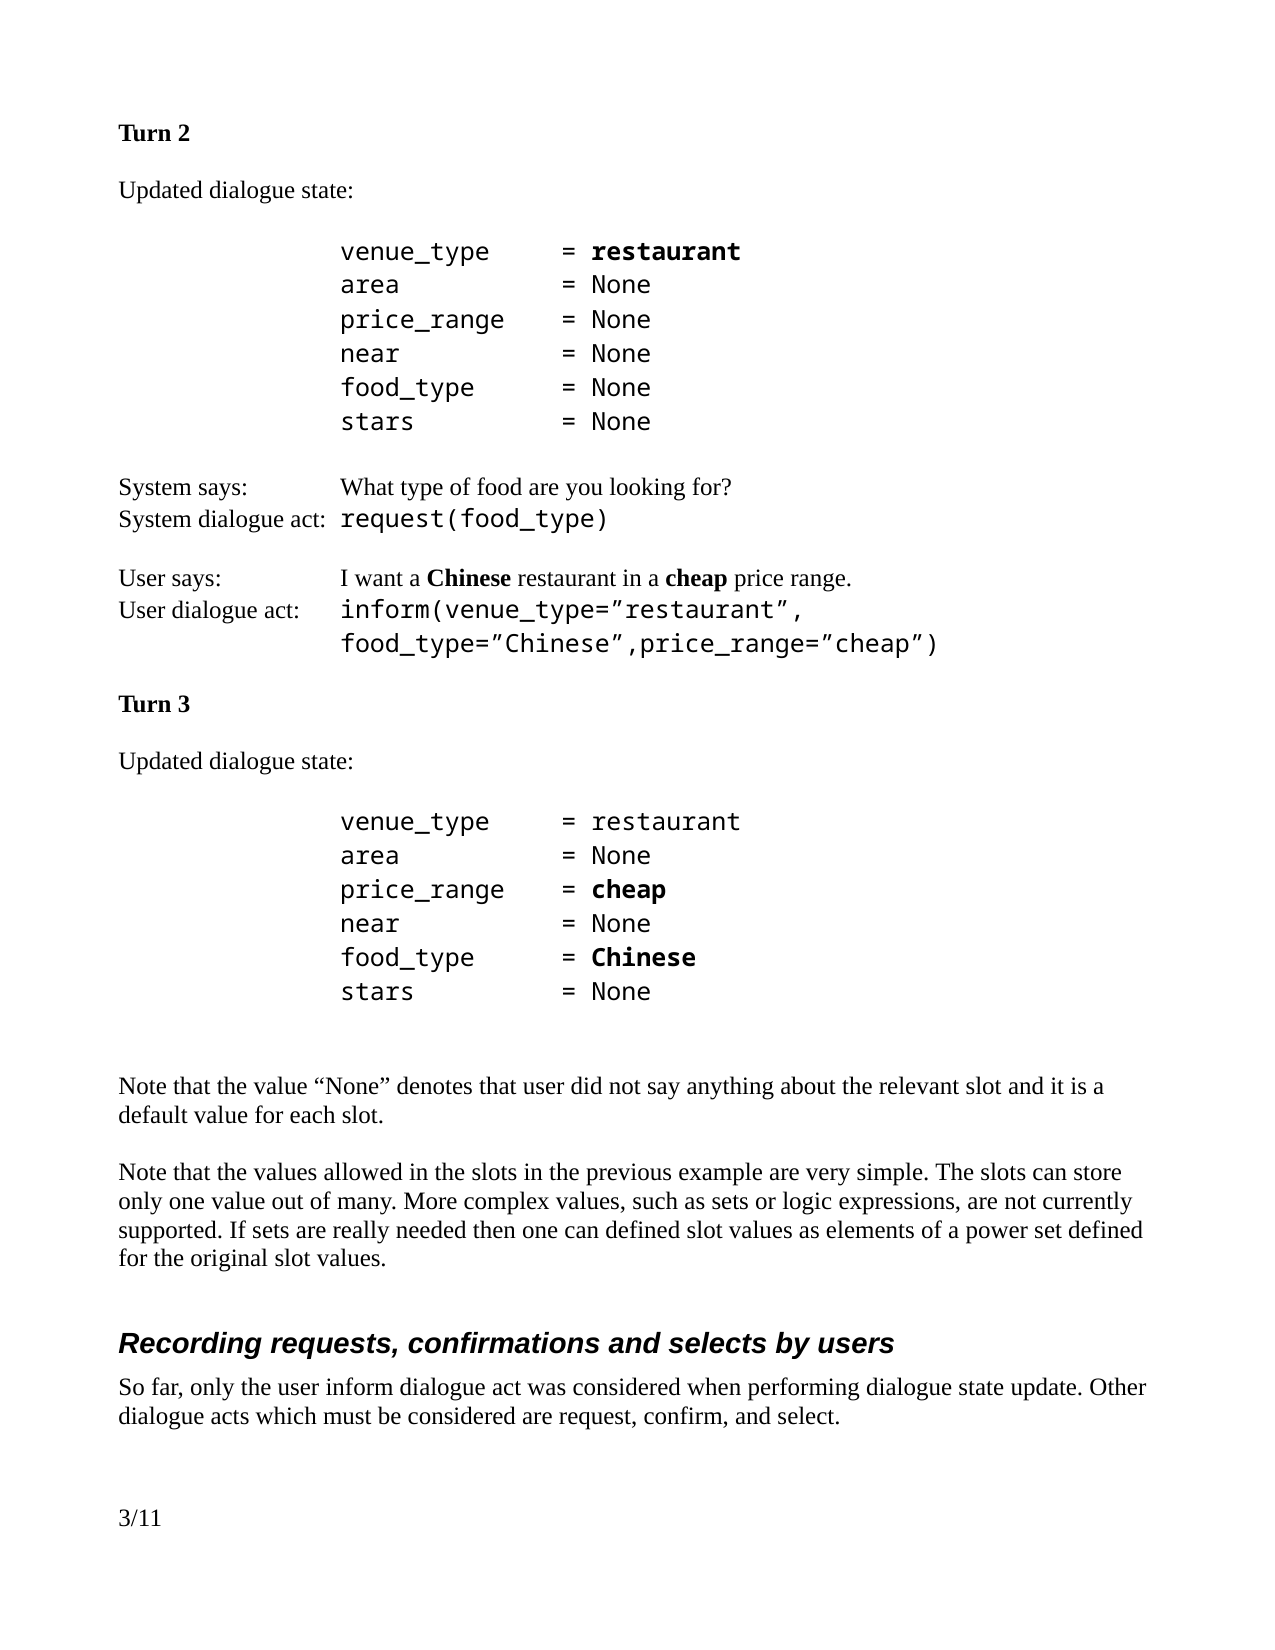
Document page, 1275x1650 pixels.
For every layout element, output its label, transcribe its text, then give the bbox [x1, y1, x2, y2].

text venue_type = restaurant [118, 804, 1157, 838]
text area = None [118, 267, 1157, 301]
subtitle Recording requests, confirmations and selects by users [118, 1326, 1157, 1359]
text Turn 2 [118, 118, 1157, 147]
text near = None [118, 906, 1157, 940]
text price_range = cheap [118, 872, 1157, 906]
text near = None [118, 335, 1157, 369]
text price_range = None [118, 301, 1157, 335]
text Updated dialogue state: [118, 176, 1157, 204]
text User says: I want a Chinese restaurant in a cheap price range. [118, 563, 1157, 592]
text venue_type = restaurant [118, 233, 1157, 267]
text food_type = Chinese [118, 940, 1157, 974]
text System says: What type of food are you looking for? [118, 472, 1157, 500]
text So far, only the user inform dialogue act was considered when performing dialogue state update. Other dialogue acts which must be considered are request, confirm, and select. [118, 1372, 1157, 1429]
text System dialogue act: request(food_type) [118, 500, 1157, 534]
text Note that the values allowed in the slots in the previous example are very simple. The slots can store only one value out of many. More complex values, such as sets or logic expressions, are not currently supported. If sets are really needed then one can defined slot values as elements of a power set defined for the original slot values. [118, 1157, 1157, 1272]
text User dialogue act: inform(venue_type=”restaurant”, food_type=”Chinese”,price_range=”cheap”) [118, 592, 1157, 660]
text food_type = None [118, 369, 1157, 403]
text area = None [118, 838, 1157, 872]
text stars = None [118, 974, 1157, 1008]
text Turn 3 [118, 689, 1157, 717]
text Note that the value “None” denotes that user did not say anything about the relevant slot and it is a default value for each slot. [118, 1071, 1157, 1128]
text Updated dialogue state: [118, 746, 1157, 775]
text stars = None [118, 403, 1157, 437]
